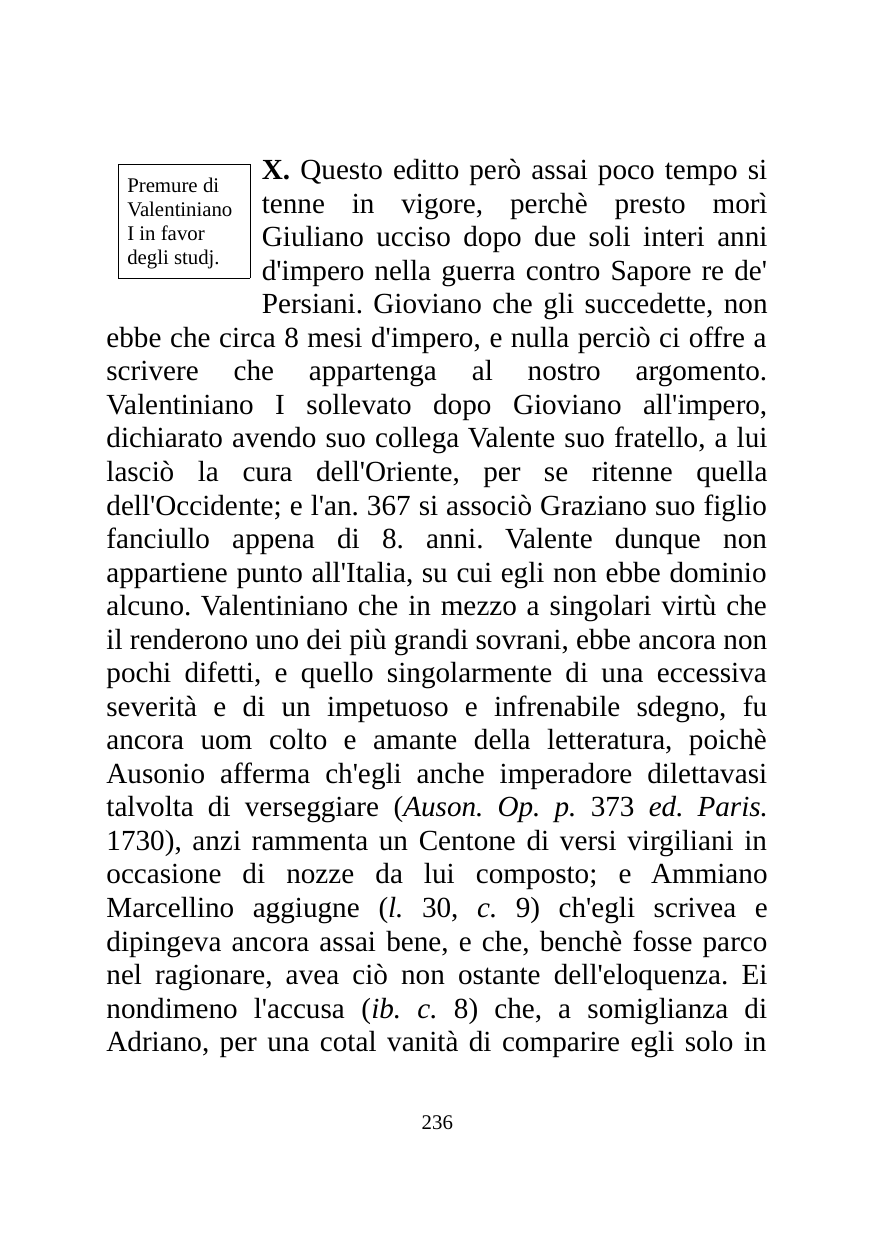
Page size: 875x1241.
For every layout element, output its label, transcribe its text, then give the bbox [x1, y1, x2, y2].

text X. Questo editto però assai poco tempo si tenne in vigore, perchè presto morì Giuliano ucciso dopo due soli interi anni d'impero nella guerra contro Sapore re de' Persiani. Gioviano che gli succedette, non ebbe che circa 8 mesi d'impero, e nulla perciò ci offre a scrivere che appartenga al nostro argomento. Valentiniano I sollevato dopo Gioviano all'impero, dichiarato avendo suo collega Valente suo fratello, a lui lasciò la cura dell'Oriente, per se ritenne quella dell'Occidente; e l'an. 367 si associò Graziano suo figlio fanciullo appena di 8. anni. Valente dunque non appartiene punto all'Italia, su cui egli non ebbe dominio alcuno. Valentiniano che in mezzo a singolari virtù che il renderono uno dei più grandi sovrani, ebbe ancora non pochi difetti, e quello singolarmente di una eccessiva severità e di un impetuoso e infrenabile sdegno, fu ancora uom colto e amante della letteratura, poichè Ausonio afferma ch'egli anche imperadore dilettavasi talvolta di verseggiare (Auson. Op. p. 373 ed. Paris. 1730), anzi rammenta un Centone di versi virgiliani in occasione di nozze da lui composto; e Ammiano Marcellino aggiugne (l. 30, c. 9) ch'egli scrivea e dipingeva ancora assai bene, e che, benchè fosse parco nel ragionare, avea ciò non ostante dell'eloquenza. Ei nondimeno l'accusa (ib. c. 8) che, a somiglianza di Adriano, per una cotal vanità di comparire egli solo in [106, 152, 768, 1058]
text Premure di Valentiniano I in favor degli studj. [127, 173, 241, 269]
